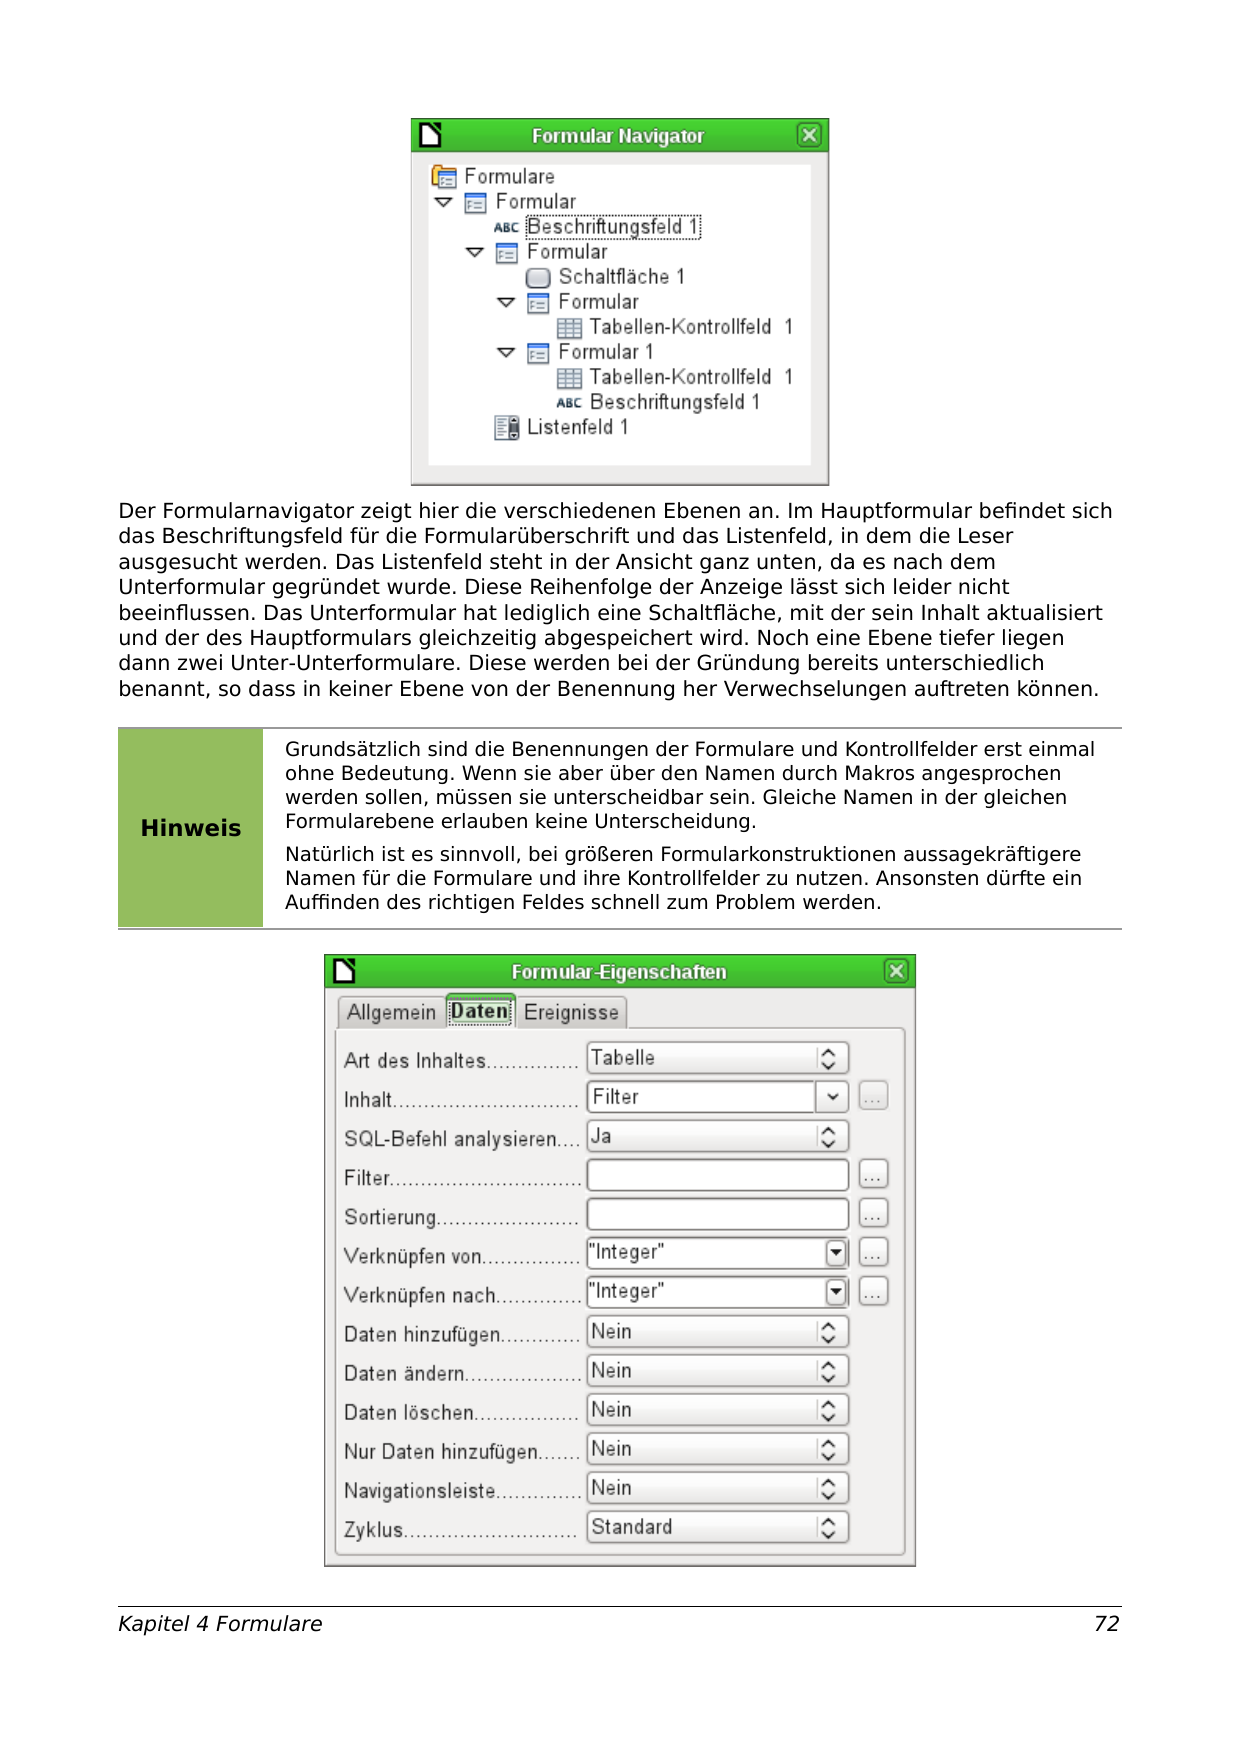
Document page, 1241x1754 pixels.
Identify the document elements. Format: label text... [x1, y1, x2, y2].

picture [410, 118, 830, 486]
table_header Hinweis [118, 729, 263, 927]
picture [324, 954, 917, 1567]
table_header Grundsätzlich sind die Benennungen der Formulare und Kontrollfelder erst einmal ohne Bedeutung. Wenn sie aber über den Namen durch Makros angesprochen werden sollen, müssen sie unterscheidbar sein. Gleiche Namen in der gleichen Formularebene erlauben keine Unterscheidung. Natürlich ist es sinnvoll, bei größeren Formularkonstruktionen aussagekräftigere Namen für die Formulare und ihre Kontrollfelder zu nutzen. Ansonsten dürfte ein Auffinden des richtigen Feldes schnell zum Problem werden. [264, 729, 1122, 927]
text Der Formularnavigator zeigt hier die verschiedenen Ebenen an. Im Hauptformular befindet sich das Beschriftungsfeld für die Formularüberschrift und das Listenfeld, in dem die Leser ausgesucht werden. Das Listenfeld steht in der Ansicht ganz unten, da es nach dem Unterformular gegründet wurde. Diese Reihenfolge der Anzeige lässt sich leider nicht beeinflussen. Das Unterformular hat lediglich eine Schaltfläche, mit der sein Inhalt aktualisiert und der des Hauptformulars gleichzeitig abgespeichert wird. Noch eine Ebene tiefer liegen dann zwei Unter‑Unterformulare. Diese werden bei der Gründung bereits unterschiedlich benannt, so dass in keiner Ebene von der Benennung her Verwechselungen auftreten können. [118, 499, 1122, 701]
